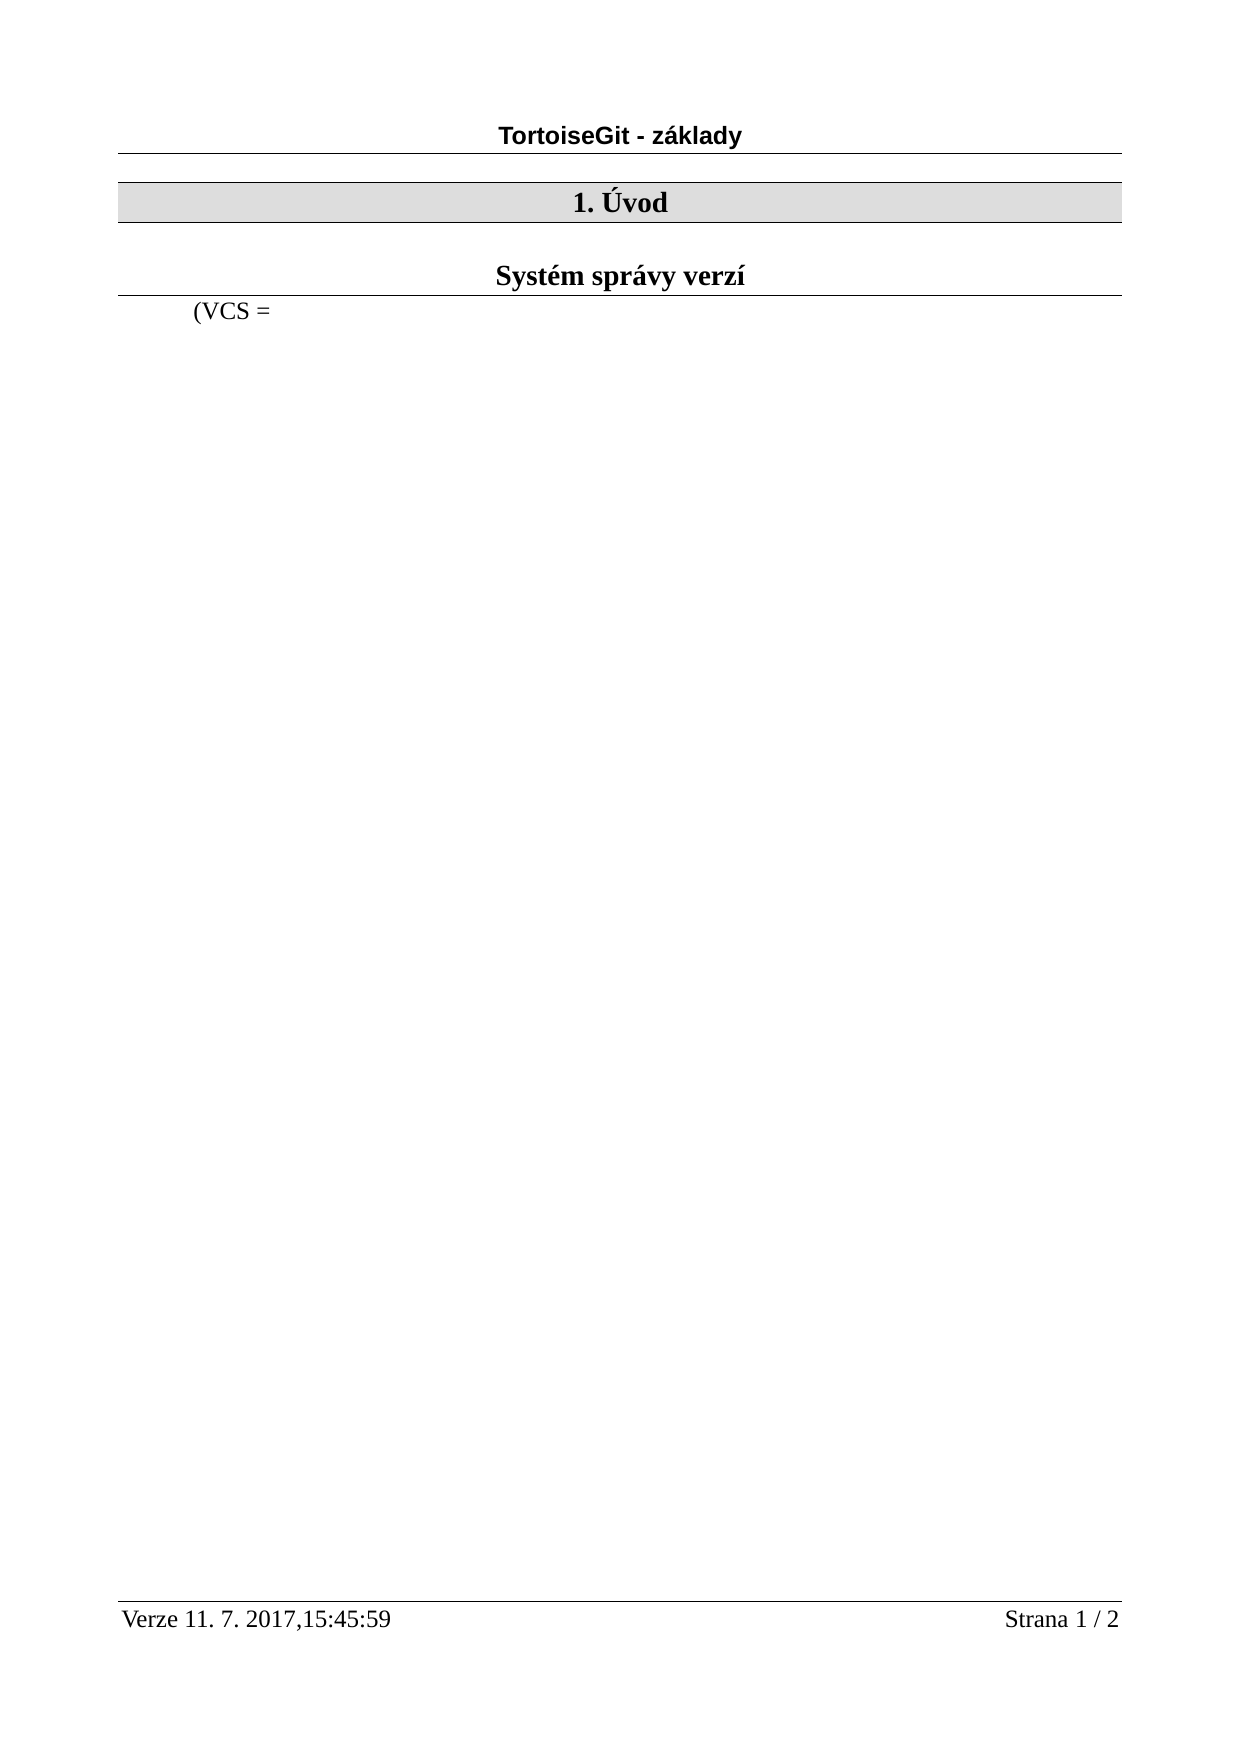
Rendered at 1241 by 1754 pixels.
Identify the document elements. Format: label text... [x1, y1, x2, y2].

text 1. Úvod [118, 183, 1122, 222]
text Systém správy verzí [118, 258, 1122, 295]
text (VCS = [118, 296, 1122, 324]
